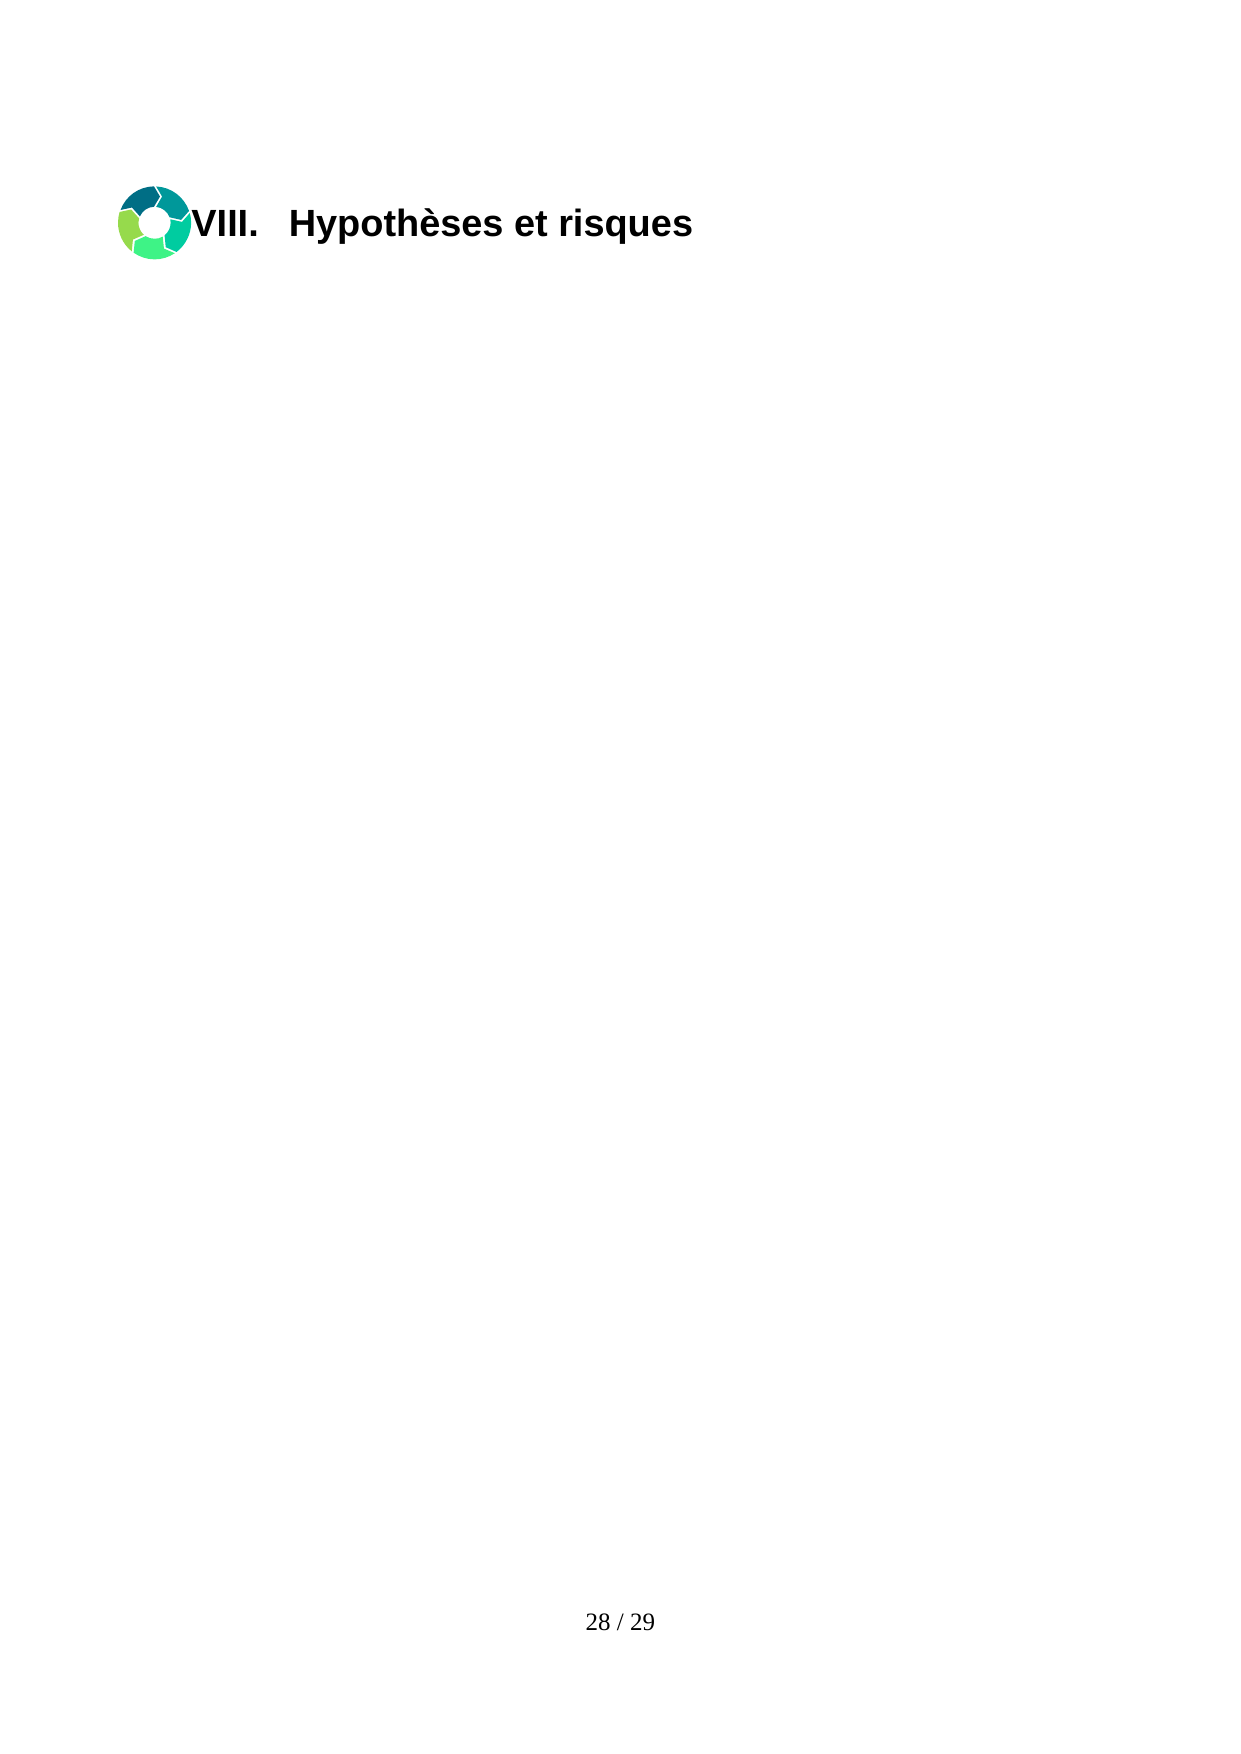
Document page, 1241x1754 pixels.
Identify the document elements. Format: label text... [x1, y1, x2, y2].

subtitle [137, 206, 172, 239]
subtitle Hypothèses et risques [185, 201, 1122, 245]
